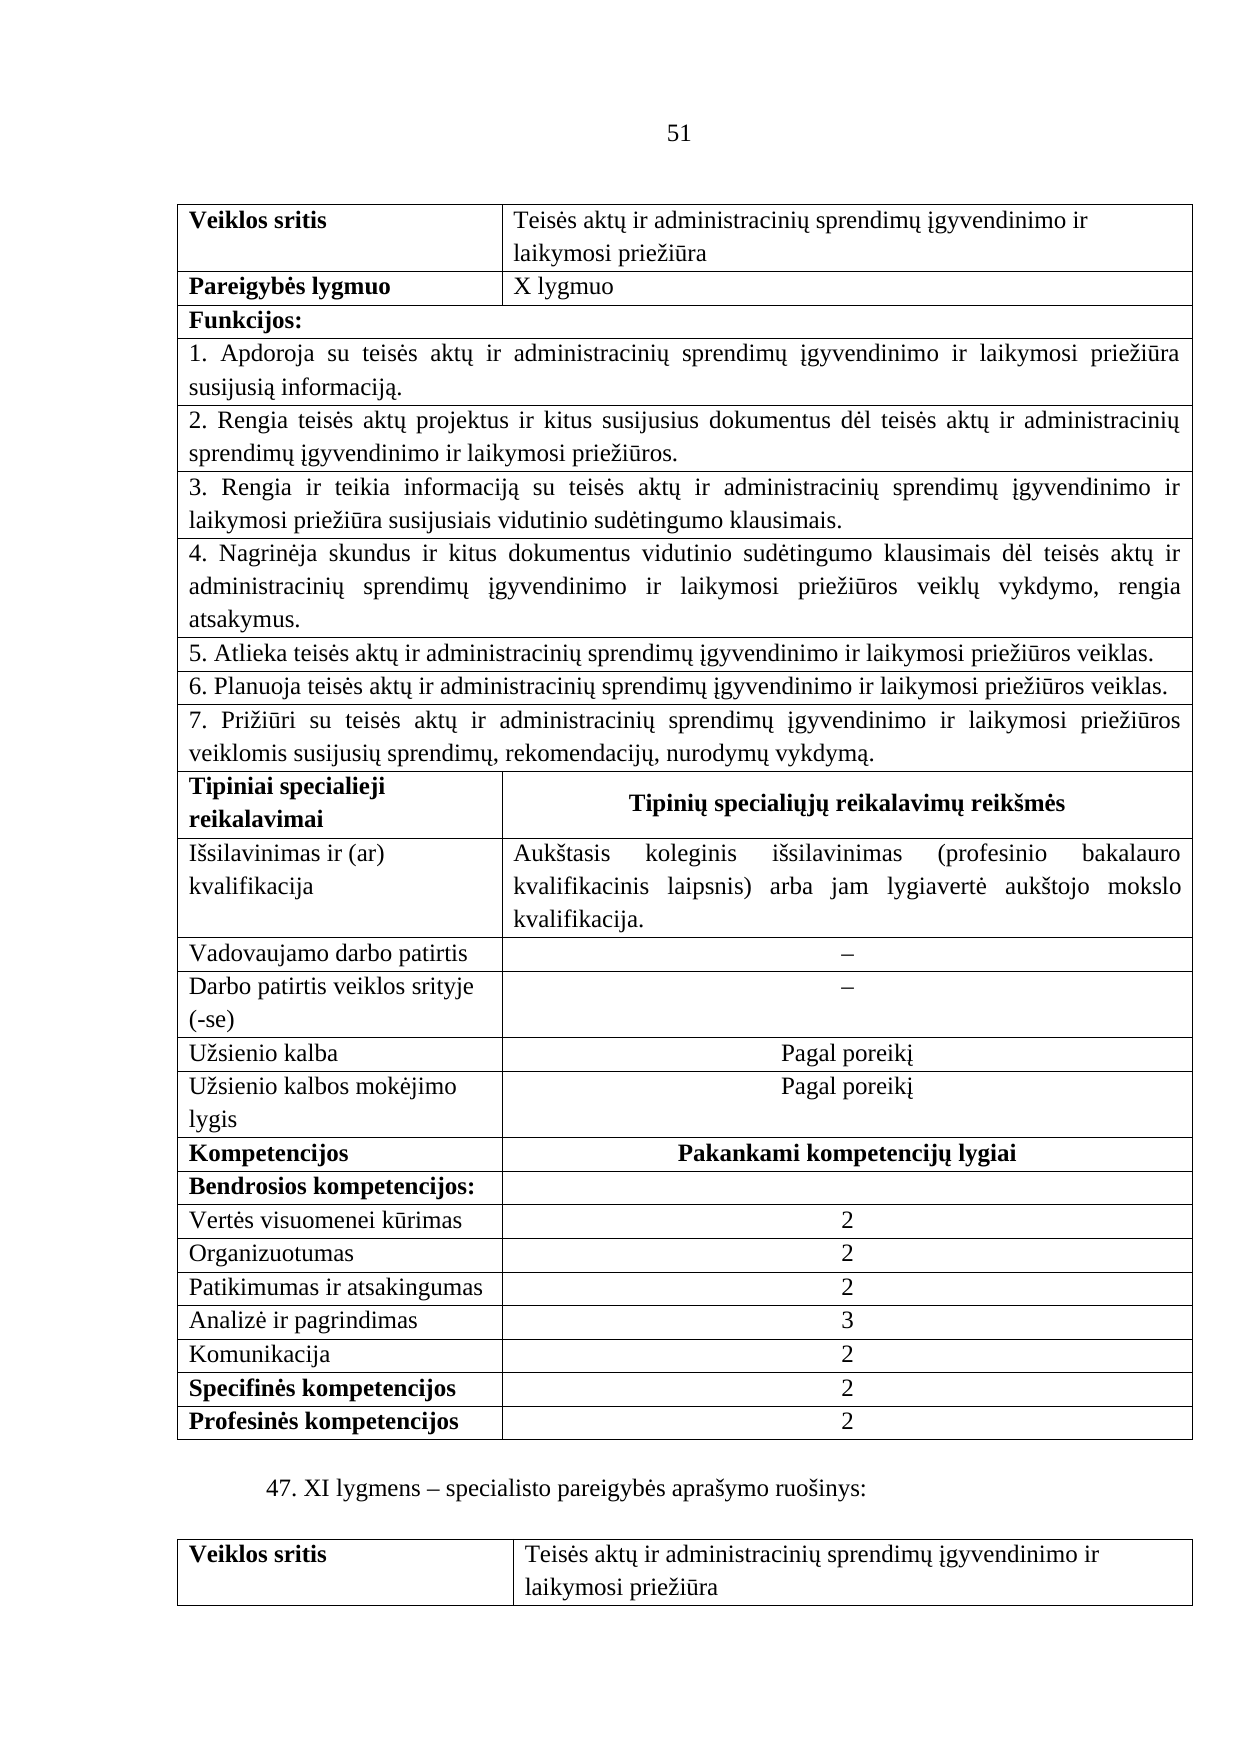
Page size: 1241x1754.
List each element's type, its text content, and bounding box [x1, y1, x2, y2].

table_header Veiklos sritis [178, 1540, 513, 1605]
table_cell Specifinės kompetencijos [178, 1373, 502, 1406]
table_cell Išsilavinimas ir (ar) kvalifikacija [178, 839, 502, 937]
table_cell 3. Rengia ir teikia informaciją su teisės aktų ir administracinių sprendimų įgyvendinimo ir laikymosi priežiūra susijusiais vidutinio sudėtingumo klausimais. [178, 472, 1192, 538]
table_cell 5. Atlieka teisės aktų ir administracinių sprendimų įgyvendinimo ir laikymosi priežiūros veiklas. [178, 638, 1192, 671]
table_cell Pareigybės lygmuo [178, 272, 502, 304]
table_cell [503, 1172, 1192, 1204]
table_cell Darbo patirtis veiklos srityje (-se) [178, 972, 502, 1037]
table_cell Patikimumas ir atsakingumas [178, 1273, 502, 1305]
table_cell 2 [503, 1340, 1192, 1372]
table_cell Užsienio kalba [178, 1038, 502, 1071]
table_cell Pakankami kompetencijų lygiai [503, 1138, 1192, 1171]
table_cell Tipinių specialiųjų reikalavimų reikšmės [503, 772, 1192, 837]
table_cell Profesinės kompetencijos [178, 1407, 502, 1439]
table_cell Komunikacija [178, 1340, 502, 1372]
table_cell 2 [503, 1205, 1192, 1238]
table_cell – [503, 938, 1192, 971]
table_cell Aukštasis koleginis išsilavinimas (profesinio bakalauro kvalifikacinis laipsnis) arba jam lygiavertė aukštojo mokslo kvalifikacija. [503, 839, 1192, 937]
table_cell 4. Nagrinėja skundus ir kitus dokumentus vidutinio sudėtingumo klausimais dėl teisės aktų ir administracinių sprendimų įgyvendinimo ir laikymosi priežiūros veiklų vykdymo, rengia atsakymus. [178, 539, 1192, 637]
table_cell Pagal poreikį [503, 1072, 1192, 1137]
table_header Veiklos sritis [178, 205, 502, 271]
table_cell 2 [503, 1373, 1192, 1406]
table_cell 7. Prižiūri su teisės aktų ir administracinių sprendimų įgyvendinimo ir laikymosi priežiūros veiklomis susijusių sprendimų, rekomendacijų, nurodymų vykdymą. [178, 705, 1192, 771]
table_cell 2 [503, 1239, 1192, 1271]
table_cell 2 [503, 1407, 1192, 1439]
table_header Teisės aktų ir administracinių sprendimų įgyvendinimo ir laikymosi priežiūra [514, 1540, 1192, 1605]
table_cell Organizuotumas [178, 1239, 502, 1271]
table_cell 2 [503, 1273, 1192, 1305]
table_cell 6. Planuoja teisės aktų ir administracinių sprendimų įgyvendinimo ir laikymosi priežiūros veiklas. [178, 672, 1192, 704]
table_header Teisės aktų ir administracinių sprendimų įgyvendinimo ir laikymosi priežiūra [503, 205, 1192, 271]
table_cell 1. Apdoroja su teisės aktų ir administracinių sprendimų įgyvendinimo ir laikymosi priežiūra susijusią informaciją. [178, 339, 1192, 404]
text 47. XI lygmens – specialisto pareigybės aprašymo ruošinys: [177, 1473, 1181, 1501]
table_cell Analizė ir pagrindimas [178, 1306, 502, 1338]
table_cell Vadovaujamo darbo patirtis [178, 938, 502, 971]
table_cell Vertės visuomenei kūrimas [178, 1205, 502, 1238]
table_cell 2. Rengia teisės aktų projektus ir kitus susijusius dokumentus dėl teisės aktų ir administracinių sprendimų įgyvendinimo ir laikymosi priežiūros. [178, 406, 1192, 471]
table_cell X lygmuo [503, 272, 1192, 304]
table_cell Bendrosios kompetencijos: [178, 1172, 502, 1204]
table_cell Užsienio kalbos mokėjimo lygis [178, 1072, 502, 1137]
table_cell Kompetencijos [178, 1138, 502, 1171]
table_cell 3 [503, 1306, 1192, 1338]
table_cell Funkcijos: [178, 306, 1192, 338]
table_cell – [503, 972, 1192, 1037]
table_cell Pagal poreikį [503, 1038, 1192, 1071]
table_cell Tipiniai specialieji reikalavimai [178, 772, 502, 837]
